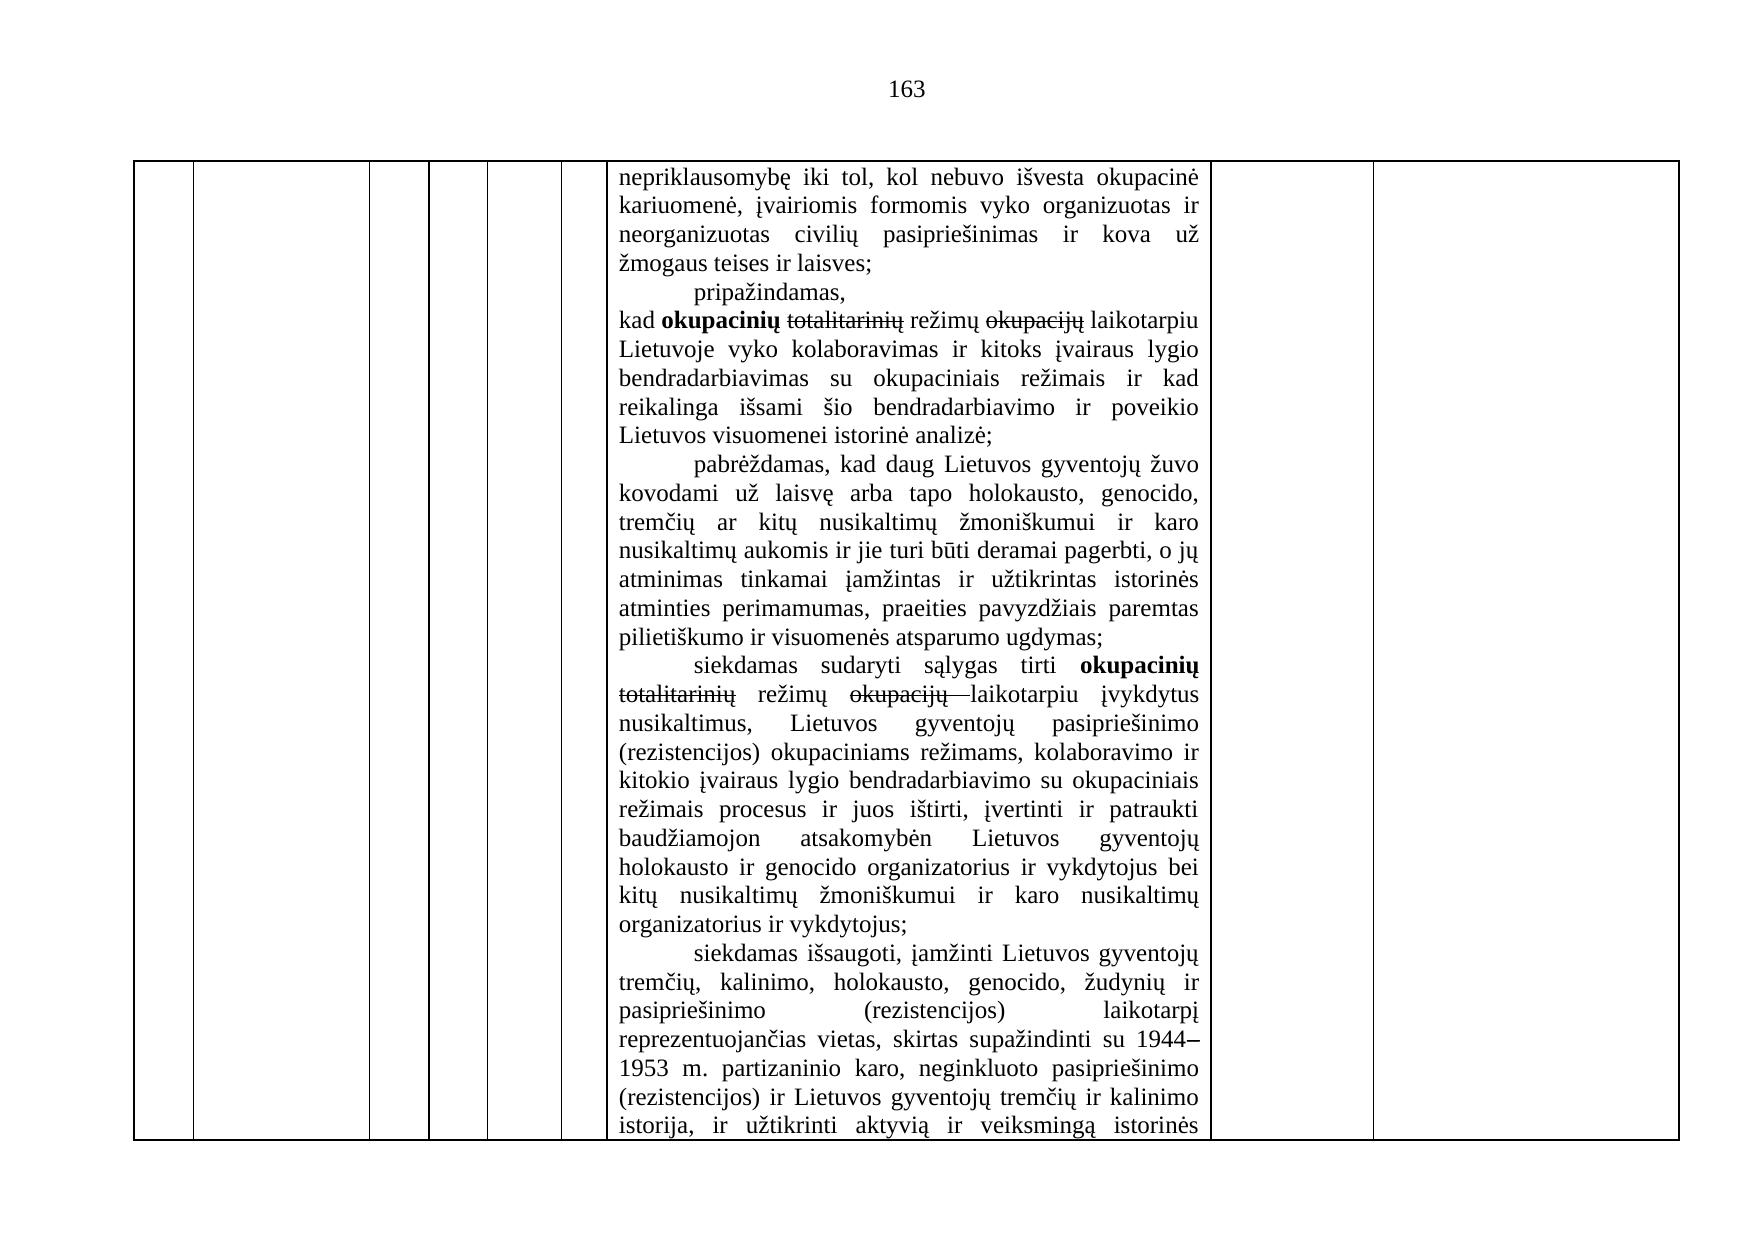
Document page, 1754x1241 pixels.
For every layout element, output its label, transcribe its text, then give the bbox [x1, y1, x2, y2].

table_cell nepriklausomybę iki tol, kol nebuvo išvesta okupacinė kariuomenė, įvairiomis formomis vyko organizuotas ir neorganizuotas civilių pasipriešinimas ir kova už žmogaus teises ir laisves; pripažindamas, kad okupacinių totalitarinių režimų okupacijų laikotarpiu Lietuvoje vyko kolaboravimas ir kitoks įvairaus lygio bendradarbiavimas su okupaciniais režimais ir kad reikalinga išsami šio bendradarbiavimo ir poveikio Lietuvos visuomenei istorinė analizė; pabrėždamas, kad daug Lietuvos gyventojų žuvo kovodami už laisvę arba tapo holokausto, genocido, tremčių ar kitų nusikaltimų žmoniškumui ir karo nusikaltimų aukomis ir jie turi būti deramai pagerbti, o jų atminimas tinkamai įamžintas ir užtikrintas istorinės atminties perimamumas, praeities pavyzdžiais paremtas pilietiškumo ir visuomenės atsparumo ugdymas; siekdamas sudaryti sąlygas tirti okupacinių totalitarinių režimų okupacijų laikotarpiu įvykdytus nusikaltimus, Lietuvos gyventojų pasipriešinimo (rezistencijos) okupaciniams režimams, kolaboravimo ir kitokio įvairaus lygio bendradarbiavimo su okupaciniais režimais procesus ir juos ištirti, įvertinti ir patraukti baudžiamojon atsakomybėn Lietuvos gyventojų holokausto ir genocido organizatorius ir vykdytojus bei kitų nusikaltimų žmoniškumui ir karo nusikaltimų organizatorius ir vykdytojus; siekdamas išsaugoti, įamžinti Lietuvos gyventojų tremčių, kalinimo, holokausto, genocido, žudynių ir pasipriešinimo (rezistencijos) laikotarpį reprezentuojančias vietas, skirtas supažindinti su 1944–1953 m. partizaninio karo, neginkluoto pasipriešinimo (rezistencijos) ir Lietuvos gyventojų tremčių ir kalinimo istorija, ir užtikrinti aktyvią ir veiksmingą istorinės [608, 162, 1210, 1139]
table_cell [562, 162, 606, 1139]
table_cell [135, 162, 193, 1139]
table_cell [370, 162, 428, 1139]
table_cell [194, 162, 369, 1139]
table_cell [1212, 162, 1373, 1139]
table_cell [430, 162, 487, 1139]
table_cell [1374, 162, 1678, 1139]
table_cell [488, 162, 561, 1139]
